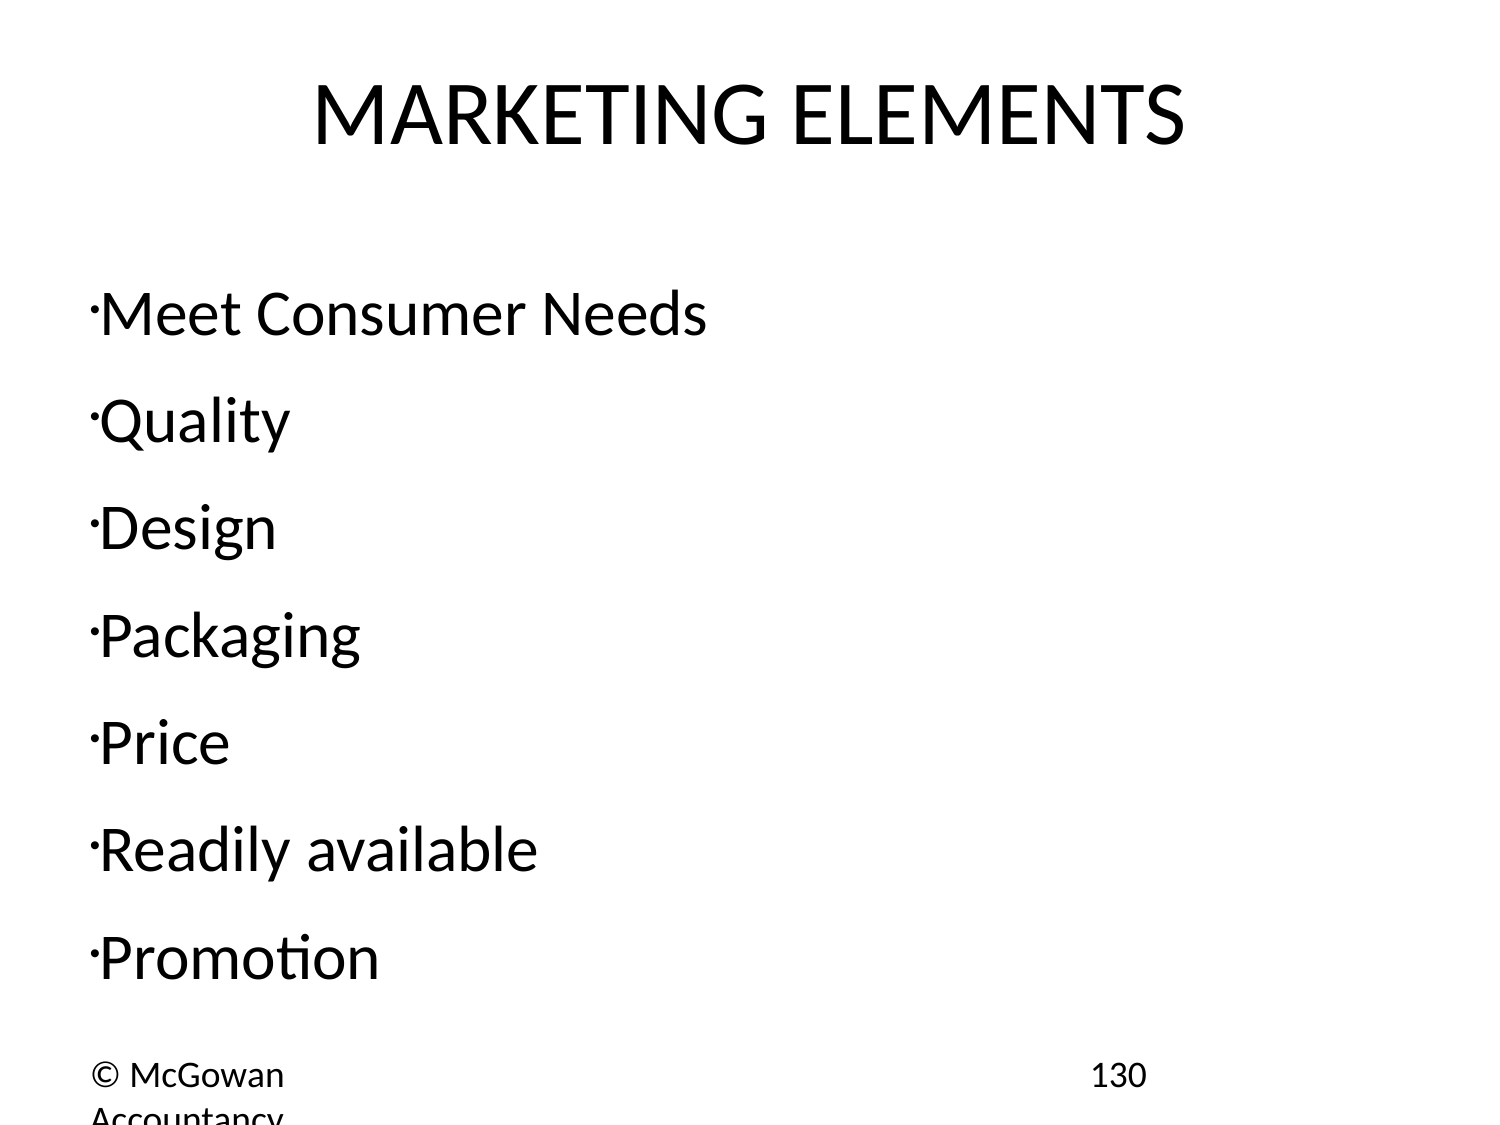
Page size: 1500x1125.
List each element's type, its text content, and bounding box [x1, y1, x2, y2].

text_box © McGowan Accountancy Services [75, 1042, 425, 1103]
title MARKETING ELEMENTS [75, 45, 1425, 233]
list Meet Consumer Needs Quality Design Packaging Price Readily available Promotion [75, 262, 1425, 1005]
text_box [1074, 1042, 1425, 1103]
